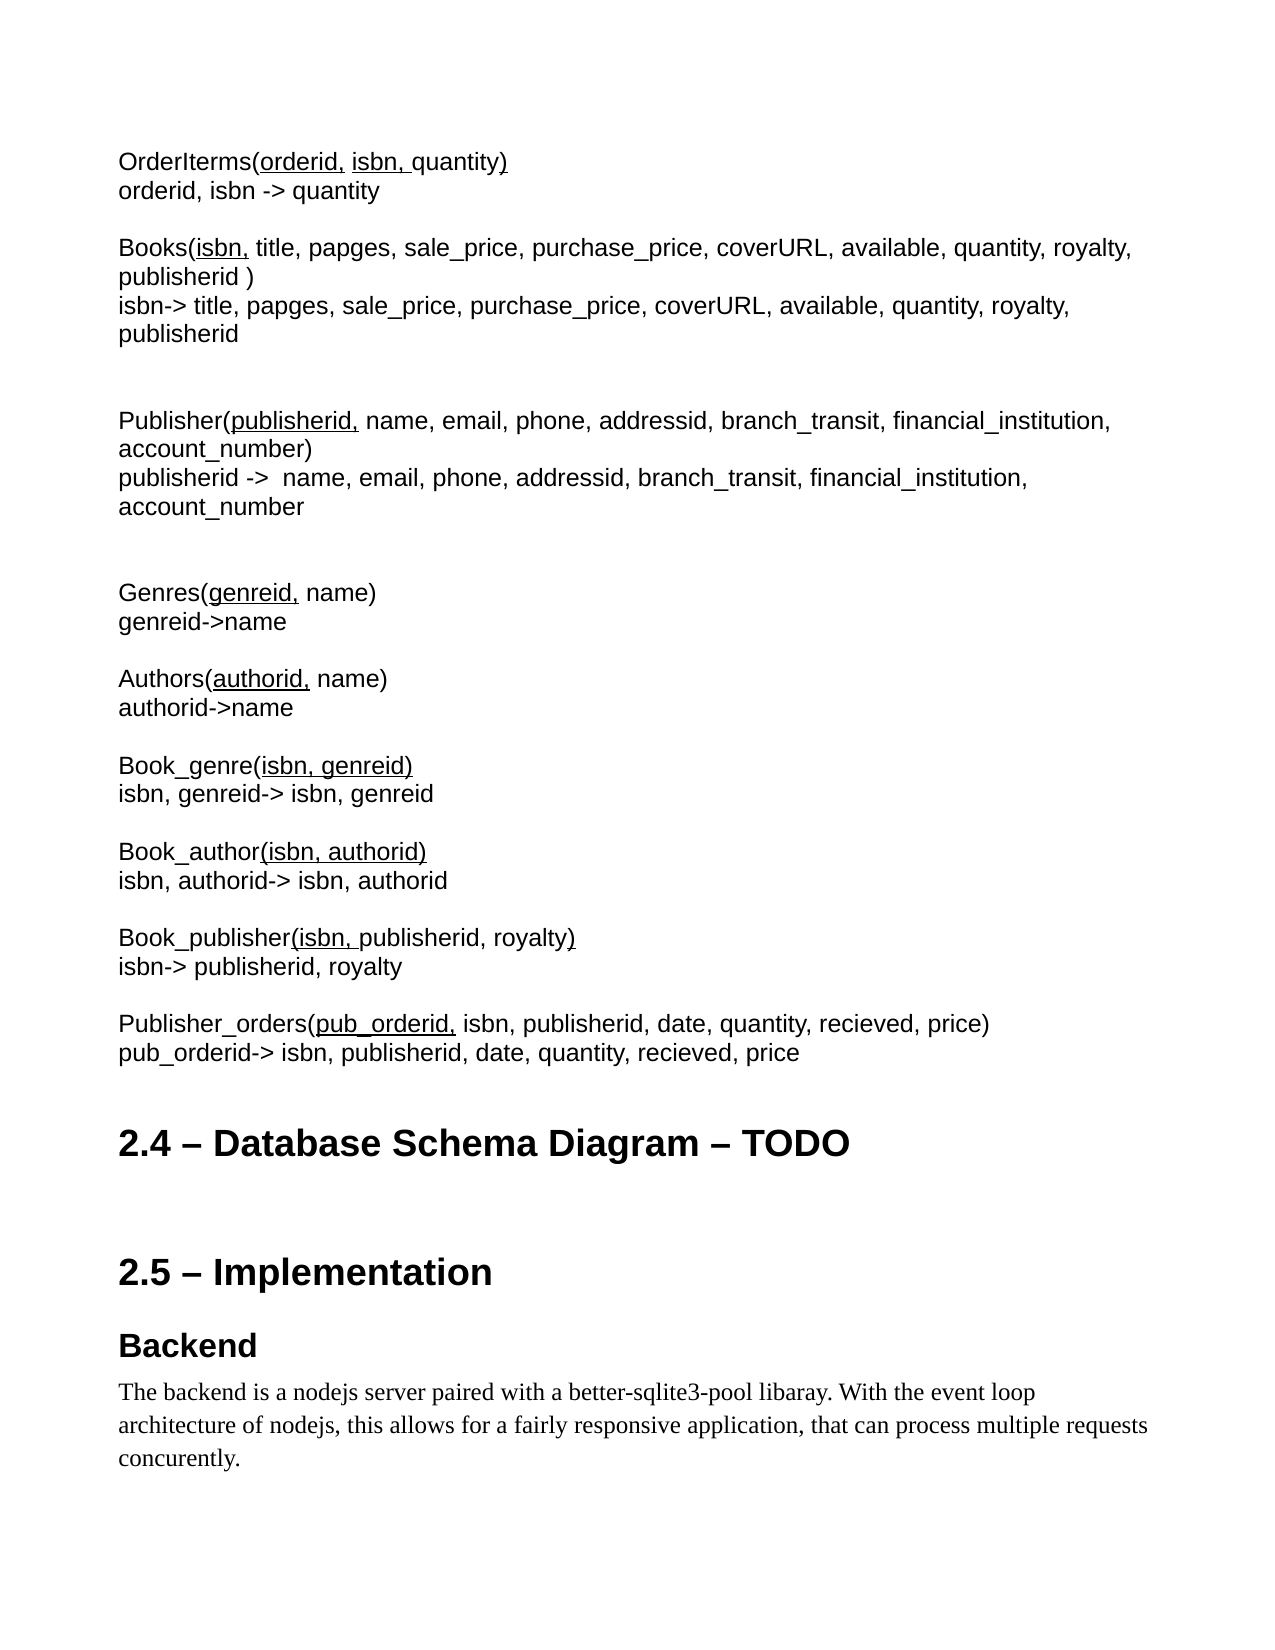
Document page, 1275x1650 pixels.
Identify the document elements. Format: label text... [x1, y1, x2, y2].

text Authors(authorid, name) [118, 664, 1157, 693]
subtitle Backend [118, 1326, 1157, 1365]
text isbn, authorid-> isbn, authorid [118, 866, 1157, 894]
text Book_publisher(isbn, publisherid, royalty) [118, 923, 1157, 952]
text genreid->name [118, 607, 1157, 636]
text isbn-> publisherid, royalty [118, 952, 1157, 981]
text Books(isbn, title, papges, sale_price, purchase_price, coverURL, available, quantity, royalty, publisherid ) [118, 233, 1157, 291]
text Genres(genreid, name) [118, 578, 1157, 607]
text Publisher_orders(pub_orderid, isbn, publisherid, date, quantity, recieved, price) [118, 1009, 1157, 1038]
text Book_author(isbn, authorid) [118, 837, 1157, 866]
text authorid->name [118, 693, 1157, 722]
text Book_genre(isbn, genreid) [118, 751, 1157, 779]
text publisherid -> name, email, phone, addressid, branch_transit, financial_institution, account_number [118, 463, 1157, 521]
text isbn-> title, papges, sale_price, purchase_price, coverURL, available, quantity, royalty, publisherid [118, 291, 1157, 348]
text orderid, isbn -> quantity [118, 176, 1157, 204]
text OrderIterms(orderid, isbn, quantity) [118, 147, 1157, 176]
subtitle 2.4 – Database Schema Diagram – TODO [118, 1121, 1157, 1164]
text The backend is a nodejs server paired with a better-sqlite3-pool libaray. With the event loop architecture of nodejs, this allows for a fairly responsive application, that can process multiple requests concurently. [118, 1377, 1157, 1472]
text Publisher(publisherid, name, email, phone, addressid, branch_transit, financial_institution, account_number) [118, 406, 1157, 463]
text pub_orderid-> isbn, publisherid, date, quantity, recieved, price [118, 1038, 1157, 1067]
text isbn, genreid-> isbn, genreid [118, 779, 1157, 808]
subtitle 2.5 – Implementation [118, 1249, 1157, 1293]
